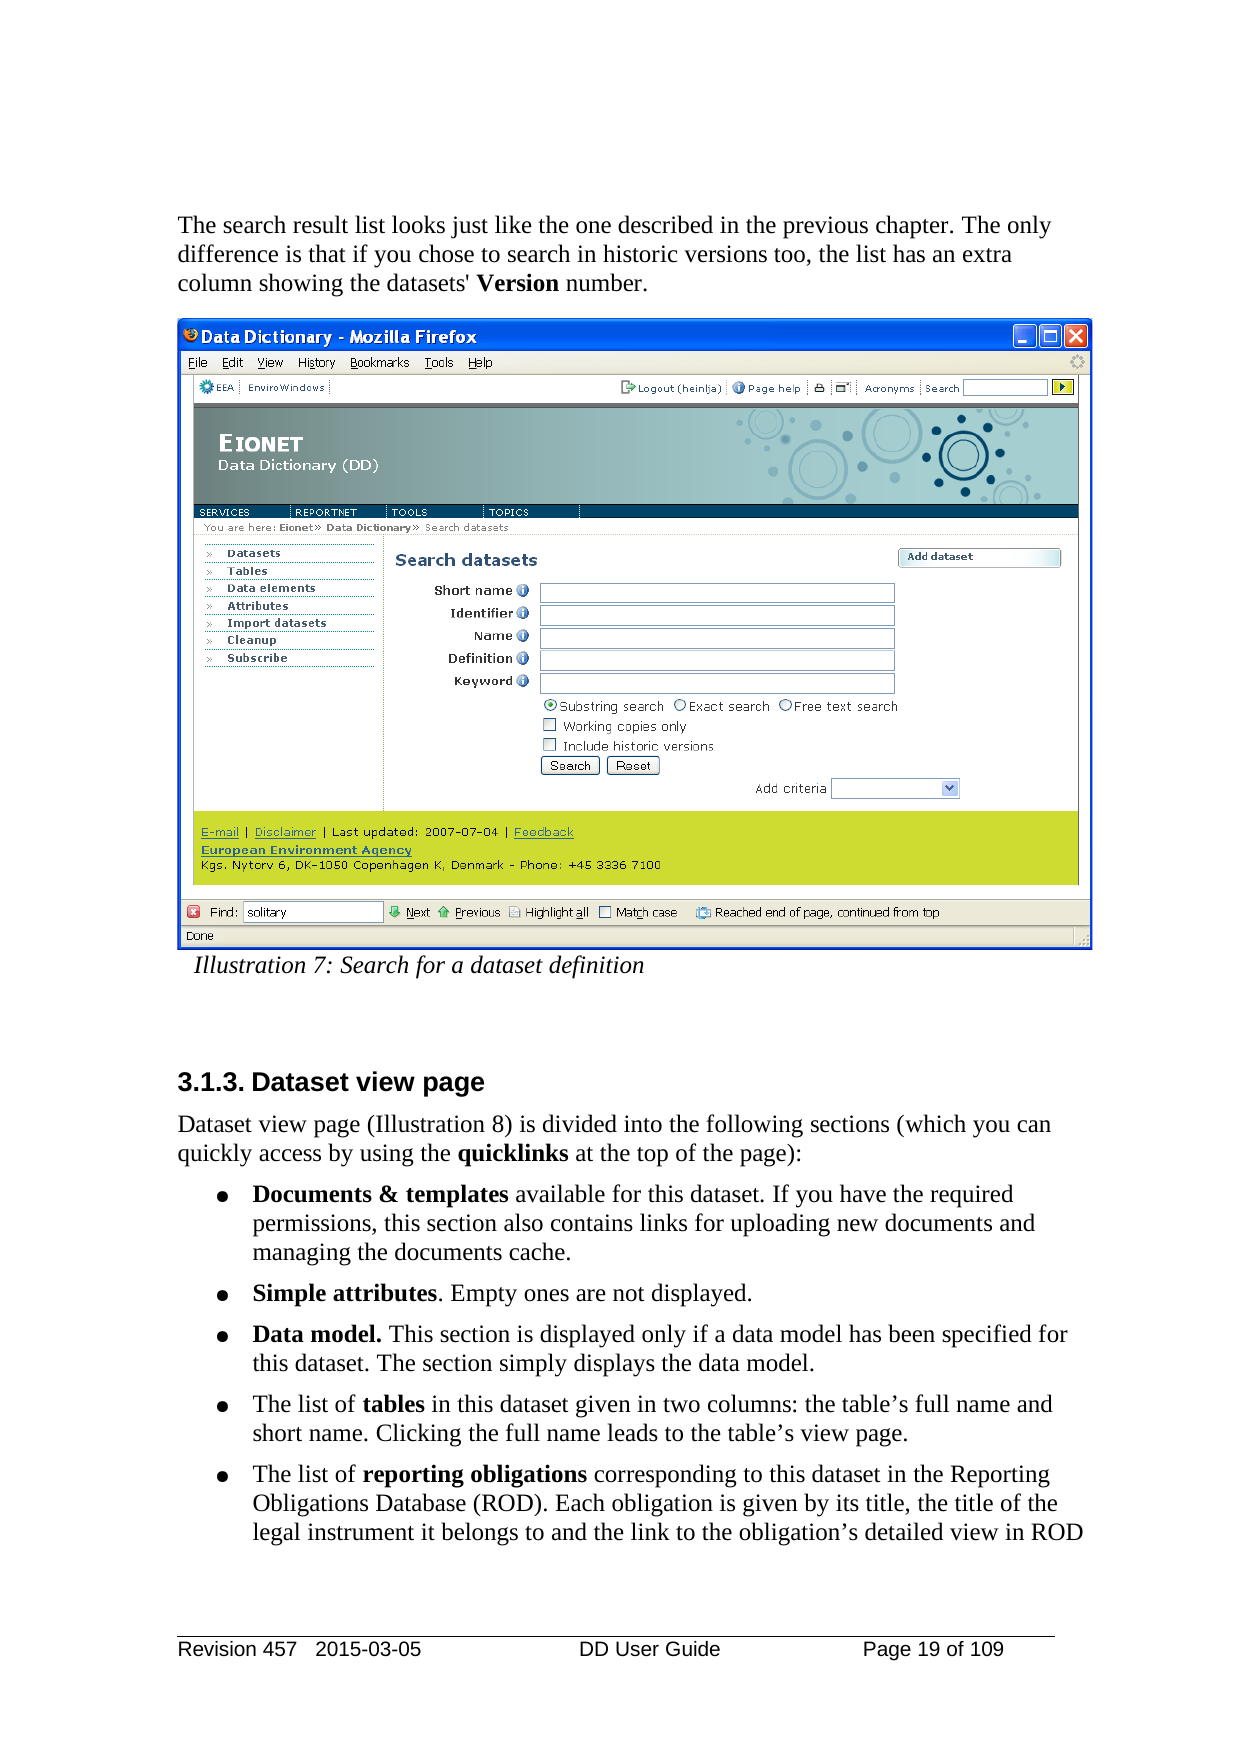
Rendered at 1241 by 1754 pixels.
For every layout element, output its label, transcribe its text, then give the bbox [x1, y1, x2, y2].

list The list of reporting obligations corresponding to this dataset in the Reporting Obligations Database (ROD). Each obligation is given by its title, the title of the legal instrument it belongs to and the link to the obligation’s detailed view in ROD [215, 1458, 1092, 1546]
subtitle Dataset view page [177, 1065, 1092, 1096]
text Illustration 7: Search for a dataset definition [194, 950, 1076, 979]
list The list of tables in this dataset given in two columns: the table’s full name and short name. Clicking the full name leads to the table’s view page. [215, 1388, 1092, 1447]
list Documents & templates available for this dataset. If you have the required permissions, this section also contains links for uploading new documents and managing the documents cache. [215, 1179, 1092, 1266]
list Simple attributes. Empty ones are not displayed. [215, 1278, 1092, 1307]
text The search result list looks just like the one described in the previous chapter. The only difference is that if you chose to search in historic versions too, the list has an extra column showing the datasets' Version number. [177, 210, 1092, 297]
list Data model. This section is displayed only if a data model has been specified for this dataset. The section simply displays the data model. [215, 1319, 1092, 1377]
text Dataset view page (Illustration 8) is divided into the following sections (which you can quickly access by using the quicklinks at the top of the page): [177, 1109, 1092, 1167]
picture [177, 318, 1093, 950]
